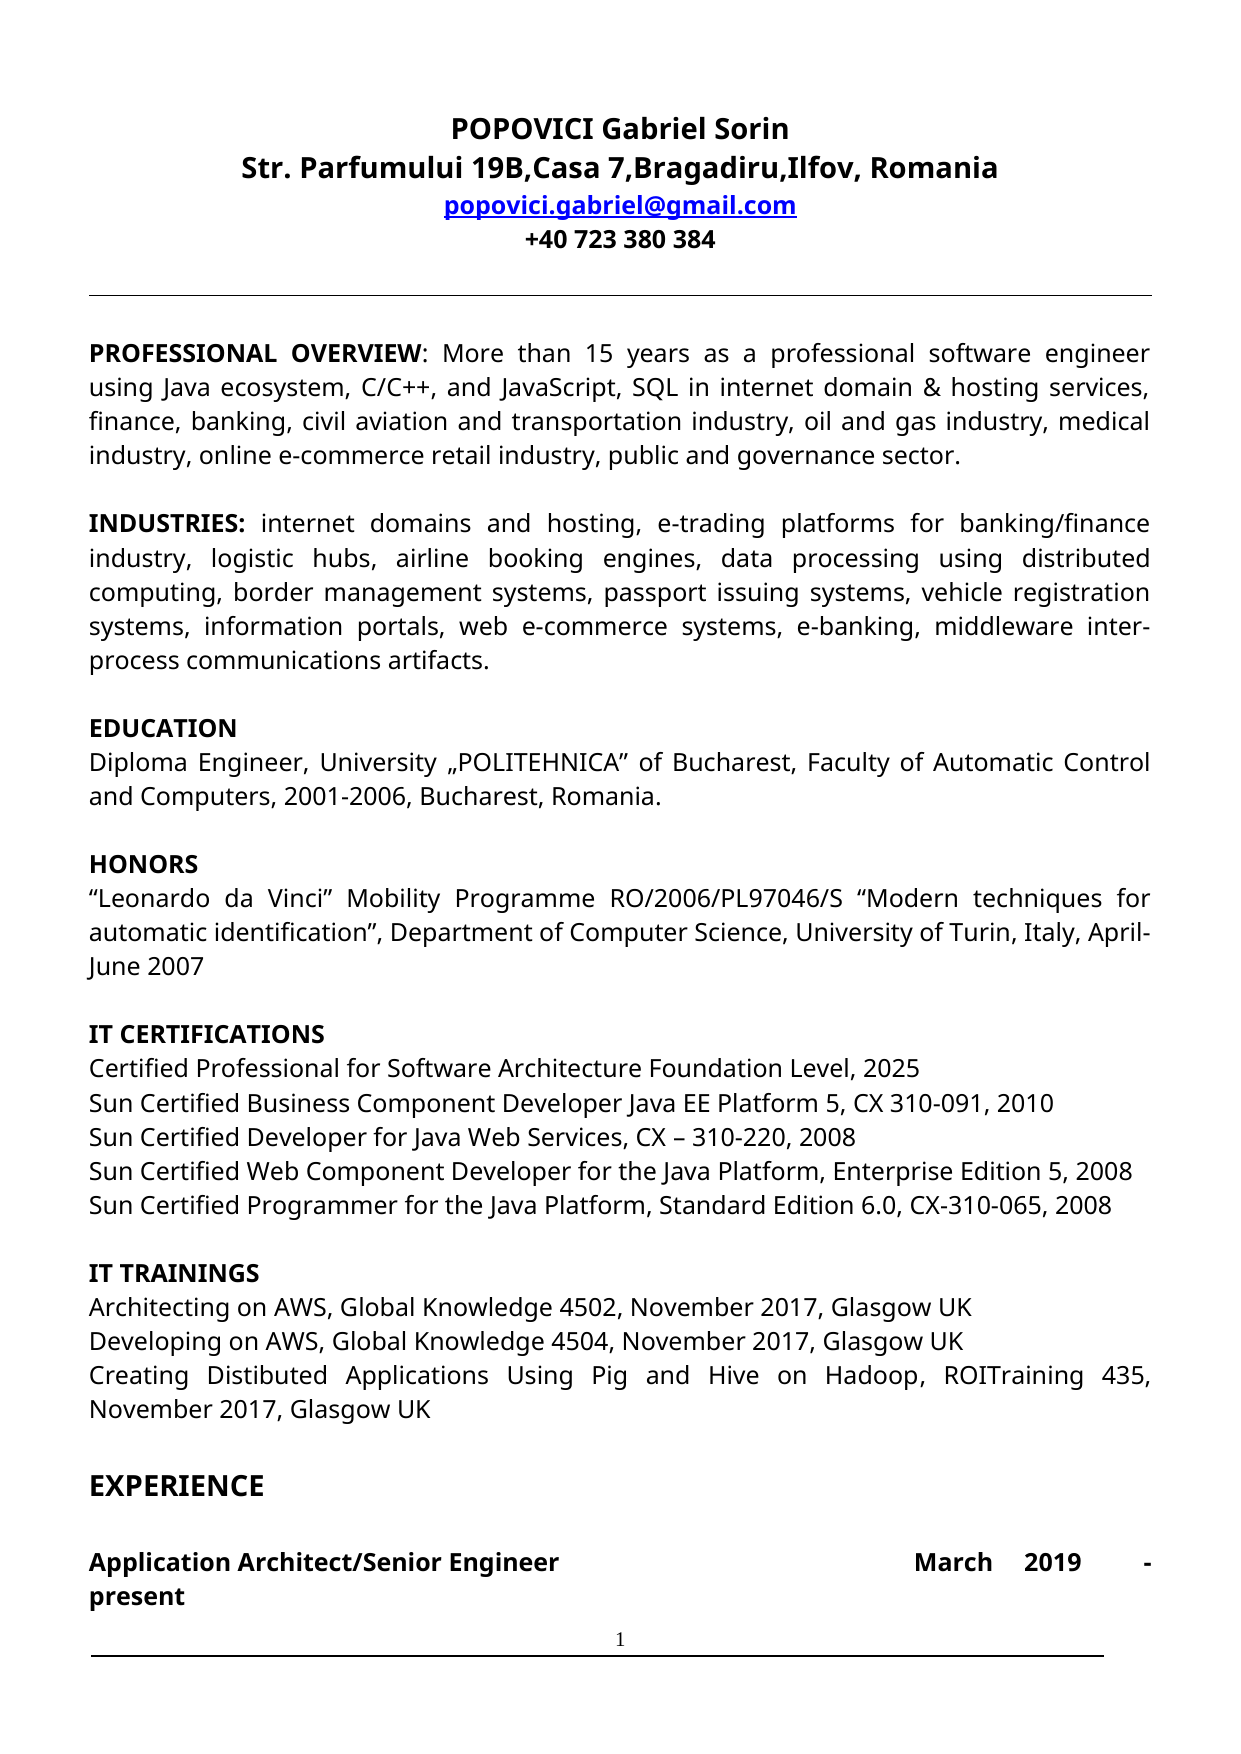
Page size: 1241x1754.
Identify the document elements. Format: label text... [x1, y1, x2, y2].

text Creating Distibuted Applications Using Pig and Hive on Hadoop, ROITraining 435, November 2017, Glasgow UK [89, 1358, 1152, 1426]
subtitle Str. Parfumului 19B,Casa 7,Bragadiru,Ilfov, Romania [89, 148, 1152, 187]
text Developing on AWS, Global Knowledge 4504, November 2017, Glasgow UK [89, 1324, 1152, 1358]
text Sun Certified Business Component Developer Java EE Platform 5, CX 310-091, 2010 [89, 1085, 1152, 1119]
text Certified Professional for Software Architecture Foundation Level, 2025 [89, 1051, 1152, 1085]
text INDUSTRIES: internet domains and hosting, e-trading platforms for banking/finance industry, logistic hubs, airline booking engines, data processing using distributed computing, border management systems, passport issuing systems, vehicle registration systems, information portals, web e-commerce systems, e-banking, middleware inter-process communications artifacts. [89, 506, 1152, 676]
text Diploma Engineer, University „POLITEHNICA” of Bucharest, Faculty of Automatic Control and Computers, 2001-2006, Bucharest, Romania. [89, 744, 1152, 813]
subtitle +40 723 380 384 [89, 221, 1152, 255]
subtitle POPOVICI Gabriel Sorin [89, 108, 1152, 148]
text EXPERIENCE [89, 1466, 1152, 1505]
text IT CERTIFICATIONS [89, 1017, 1152, 1051]
subtitle popovici.gabriel@gmail.com [89, 187, 1152, 221]
text IT TRAININGS [89, 1256, 1152, 1289]
text “Leonardo da Vinci” Mobility Programme RO/2006/PL97046/S “Modern techniques for automatic identification”, Department of Computer Science, University of Turin, Italy, April-June 2007 [89, 881, 1152, 983]
text EDUCATION [89, 711, 1152, 744]
text HONORS [89, 847, 1152, 881]
text Sun Certified Programmer for the Java Platform, Standard Edition 6.0, CX-310-065, 2008 [89, 1187, 1152, 1221]
text Sun Certified Developer for Java Web Services, CX – 310-220, 2008 [89, 1119, 1152, 1153]
text Application Architect/Senior Engineer March 2019 - present [89, 1545, 1152, 1613]
text Architecting on AWS, Global Knowledge 4502, November 2017, Glasgow UK [89, 1289, 1152, 1324]
text Professional overview: More than 15 years as a professional software engineer using Java ecosystem, C/C++, and JavaScript, SQL in internet domain & hosting services, finance, banking, civil aviation and transportation industry, oil and gas industry, medical industry, online e-commerce retail industry, public and governance sector. [89, 336, 1152, 472]
text Sun Certified Web Component Developer for the Java Platform, Enterprise Edition 5, 2008 [89, 1153, 1152, 1187]
